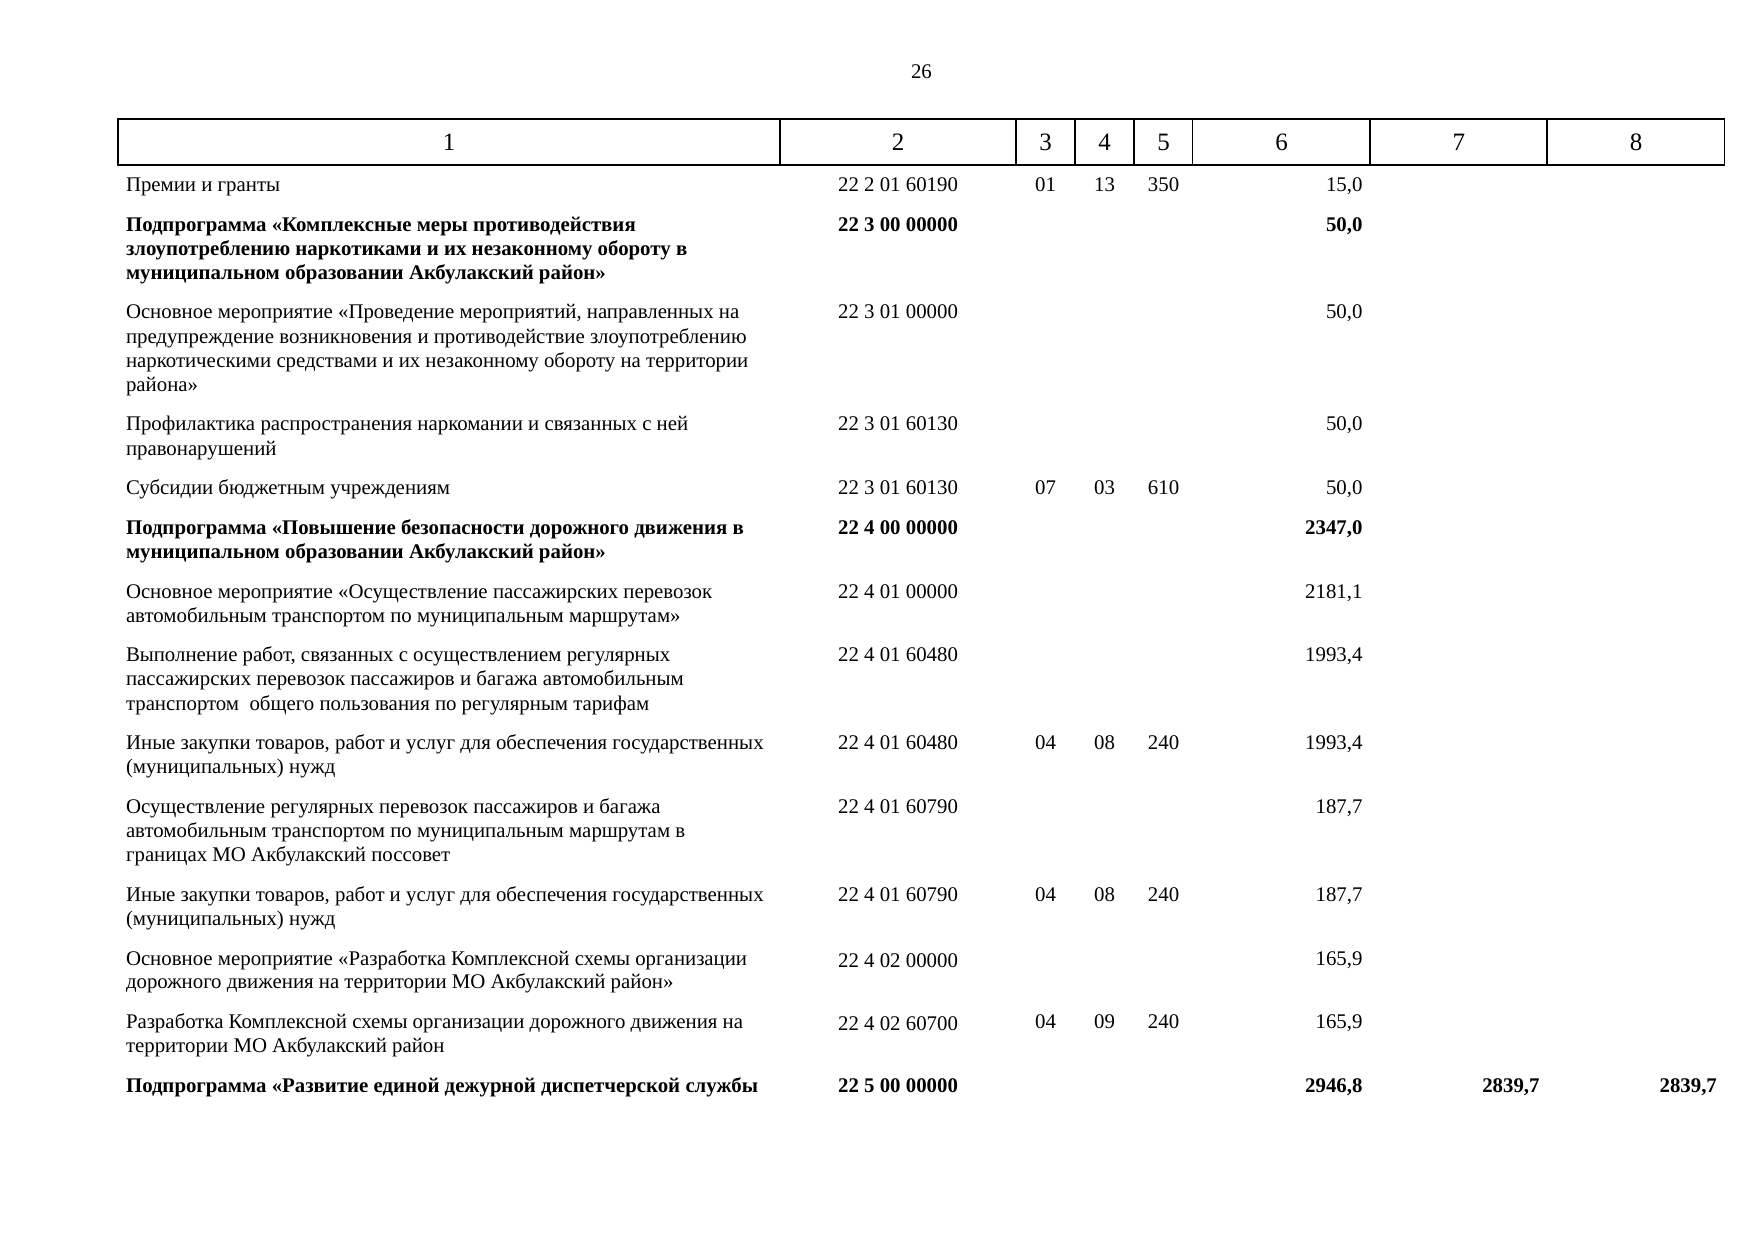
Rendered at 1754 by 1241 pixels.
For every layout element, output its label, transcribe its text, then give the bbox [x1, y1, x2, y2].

table_cell 08 [1075, 722, 1134, 786]
table_cell 50,0 [1193, 467, 1370, 507]
table_cell [1134, 635, 1193, 722]
table_cell Премии и гранты [118, 166, 780, 204]
table_cell Профилактика распространения наркомании и связанных с ней правонарушений [118, 404, 780, 467]
table_cell 50,0 [1193, 292, 1370, 403]
table_cell Субсидии бюджетным учреждениям [118, 467, 780, 507]
table_cell [1370, 467, 1547, 507]
table_header [1135, 120, 1192, 164]
table_cell [1016, 292, 1075, 403]
table_cell [1547, 635, 1724, 722]
table_cell [1547, 874, 1724, 938]
table_cell 01 [1016, 166, 1075, 204]
table_cell Подпрограмма «Повышение безопасности дорожного движения в муниципальном образовании Акбулакский район» [118, 507, 780, 571]
table_header [1193, 120, 1369, 164]
table_cell [1075, 1065, 1134, 1105]
table_cell [1075, 507, 1134, 571]
table_cell [1016, 404, 1075, 467]
table_cell [1016, 635, 1075, 722]
table_cell 240 [1134, 722, 1193, 786]
table_cell 03 [1075, 467, 1134, 507]
table_cell 22 4 01 60480 [780, 635, 1016, 722]
table_cell 1993,4 [1193, 635, 1370, 722]
table_cell [1547, 204, 1724, 292]
table_cell [1134, 292, 1193, 403]
table_header 6 [1201, 128, 1362, 156]
table_cell 13 [1075, 166, 1134, 204]
table_cell [1370, 571, 1547, 634]
table_cell [1370, 874, 1547, 938]
table_cell Подпрограмма «Развитие единой дежурной диспетчерской службы [118, 1065, 780, 1105]
table_cell [1134, 571, 1193, 634]
table_cell [1016, 1065, 1075, 1105]
table_cell [1370, 204, 1547, 292]
table_header 2 [788, 128, 1008, 156]
table_cell 15,0 [1193, 166, 1370, 204]
table_cell [1547, 722, 1724, 786]
table_cell 610 [1134, 467, 1193, 507]
table_cell [1547, 786, 1724, 874]
table_cell [1547, 507, 1724, 571]
table_header 5 [1142, 128, 1185, 156]
table_cell [1134, 1065, 1193, 1105]
table_cell 22 4 00 00000 [780, 507, 1016, 571]
table_cell [1547, 1001, 1724, 1065]
table_cell [1370, 292, 1547, 403]
table_cell Основное мероприятие «Проведение мероприятий, направленных на предупреждение возникновения и противодействие злоупотреблению наркотическими средствами и их незаконному обороту на территории района» [118, 292, 780, 403]
table_cell 187,7 [1193, 786, 1370, 874]
table_cell Осуществление регулярных перевозок пассажиров и багажа автомобильным транспортом по муниципальным маршрутам в границах МО Акбулакский поссовет [118, 786, 780, 874]
table_cell 22 4 02 60700 [780, 1001, 1016, 1065]
table_cell 165,9 [1193, 1001, 1370, 1065]
table_cell 2839,7 [1547, 1065, 1724, 1105]
table_cell 22 3 00 00000 [780, 204, 1016, 292]
table_cell 04 [1016, 1001, 1075, 1065]
table_cell Подпрограмма «Комплексные меры противодействия злоупотреблению наркотиками и их незаконному обороту в муниципальном образовании Акбулакский район» [118, 204, 780, 292]
table_cell 22 4 01 00000 [780, 571, 1016, 634]
table_cell [1075, 938, 1134, 1001]
table_header [1548, 120, 1724, 164]
table_cell 22 3 01 60130 [780, 404, 1016, 467]
table_cell 22 4 02 00000 [780, 938, 1016, 1001]
table_cell [1075, 204, 1134, 292]
table_header 7 [1378, 128, 1539, 156]
table_header [1017, 120, 1074, 164]
table_cell Выполнение работ, связанных с осуществлением регулярных пассажирских перевозок пассажиров и багажа автомобильным транспортом общего пользования по регулярным тарифам [118, 635, 780, 722]
table_cell 08 [1075, 874, 1134, 938]
table_cell [1016, 938, 1075, 1001]
table_cell 240 [1134, 1001, 1193, 1065]
table_cell [1370, 786, 1547, 874]
table_header [119, 120, 779, 164]
table_cell [1547, 938, 1724, 1001]
table_cell Иные закупки товаров, работ и услуг для обеспечения государственных (муниципальных) нужд [118, 874, 780, 938]
table_cell 22 4 01 60790 [780, 874, 1016, 938]
table_cell Разработка Комплексной схемы организации дорожного движения на территории МО Акбулакский район [118, 1001, 780, 1065]
table_cell [1134, 786, 1193, 874]
table_cell 1993,4 [1193, 722, 1370, 786]
table_header 1 [126, 128, 772, 156]
table_cell [1134, 404, 1193, 467]
table_cell [1370, 1001, 1547, 1065]
table_cell 165,9 [1193, 938, 1370, 1001]
table_cell 240 [1134, 874, 1193, 938]
table_cell [1075, 404, 1134, 467]
table_cell 22 3 01 00000 [780, 292, 1016, 403]
table_cell [1016, 204, 1075, 292]
table_cell 50,0 [1193, 204, 1370, 292]
table_cell [1016, 571, 1075, 634]
table_cell Основное мероприятие «Разработка Комплексной схемы организации дорожного движения на территории МО Акбулакский район» [118, 938, 780, 1001]
table_cell 22 5 00 00000 [780, 1065, 1016, 1105]
table_cell 07 [1016, 467, 1075, 507]
table_cell 350 [1134, 166, 1193, 204]
table_header [1076, 120, 1133, 164]
table_cell Иные закупки товаров, работ и услуг для обеспечения государственных (муниципальных) нужд [118, 722, 780, 786]
table_cell 50,0 [1193, 404, 1370, 467]
table_cell [1370, 166, 1547, 204]
table_cell 187,7 [1193, 874, 1370, 938]
table_cell 09 [1075, 1001, 1134, 1065]
table_cell 04 [1016, 874, 1075, 938]
table_header [781, 120, 1015, 164]
table_cell [1075, 571, 1134, 634]
table_cell [1547, 166, 1724, 204]
table_cell [1134, 204, 1193, 292]
table_cell [1075, 635, 1134, 722]
table_cell Основное мероприятие «Осуществление пассажирских перевозок автомобильным транспортом по муниципальным маршрутам» [118, 571, 780, 634]
table_cell [1075, 786, 1134, 874]
table_cell [1075, 292, 1134, 403]
table_cell [1134, 507, 1193, 571]
table_cell [1016, 507, 1075, 571]
table_header 4 [1083, 128, 1126, 156]
table_header 8 [1555, 128, 1716, 156]
table_cell [1547, 404, 1724, 467]
table_cell 2946,8 [1193, 1065, 1370, 1105]
table_cell [1370, 404, 1547, 467]
table_cell 22 4 01 60790 [780, 786, 1016, 874]
table_header 3 [1024, 128, 1067, 156]
table_cell 2839,7 [1370, 1065, 1547, 1105]
table_cell [1370, 507, 1547, 571]
table_header [1371, 120, 1546, 164]
table_cell 22 2 01 60190 [780, 166, 1016, 204]
table_cell 04 [1016, 722, 1075, 786]
table_cell [1547, 571, 1724, 634]
table_cell [1134, 938, 1193, 1001]
table_cell 22 4 01 60480 [780, 722, 1016, 786]
table_cell [1016, 786, 1075, 874]
table_cell 2347,0 [1193, 507, 1370, 571]
table_cell [1547, 467, 1724, 507]
table_cell 22 3 01 60130 [780, 467, 1016, 507]
table_cell [1547, 292, 1724, 403]
table_cell 2181,1 [1193, 571, 1370, 634]
table_cell [1370, 938, 1547, 1001]
table_cell [1370, 635, 1547, 722]
table_cell [1370, 722, 1547, 786]
